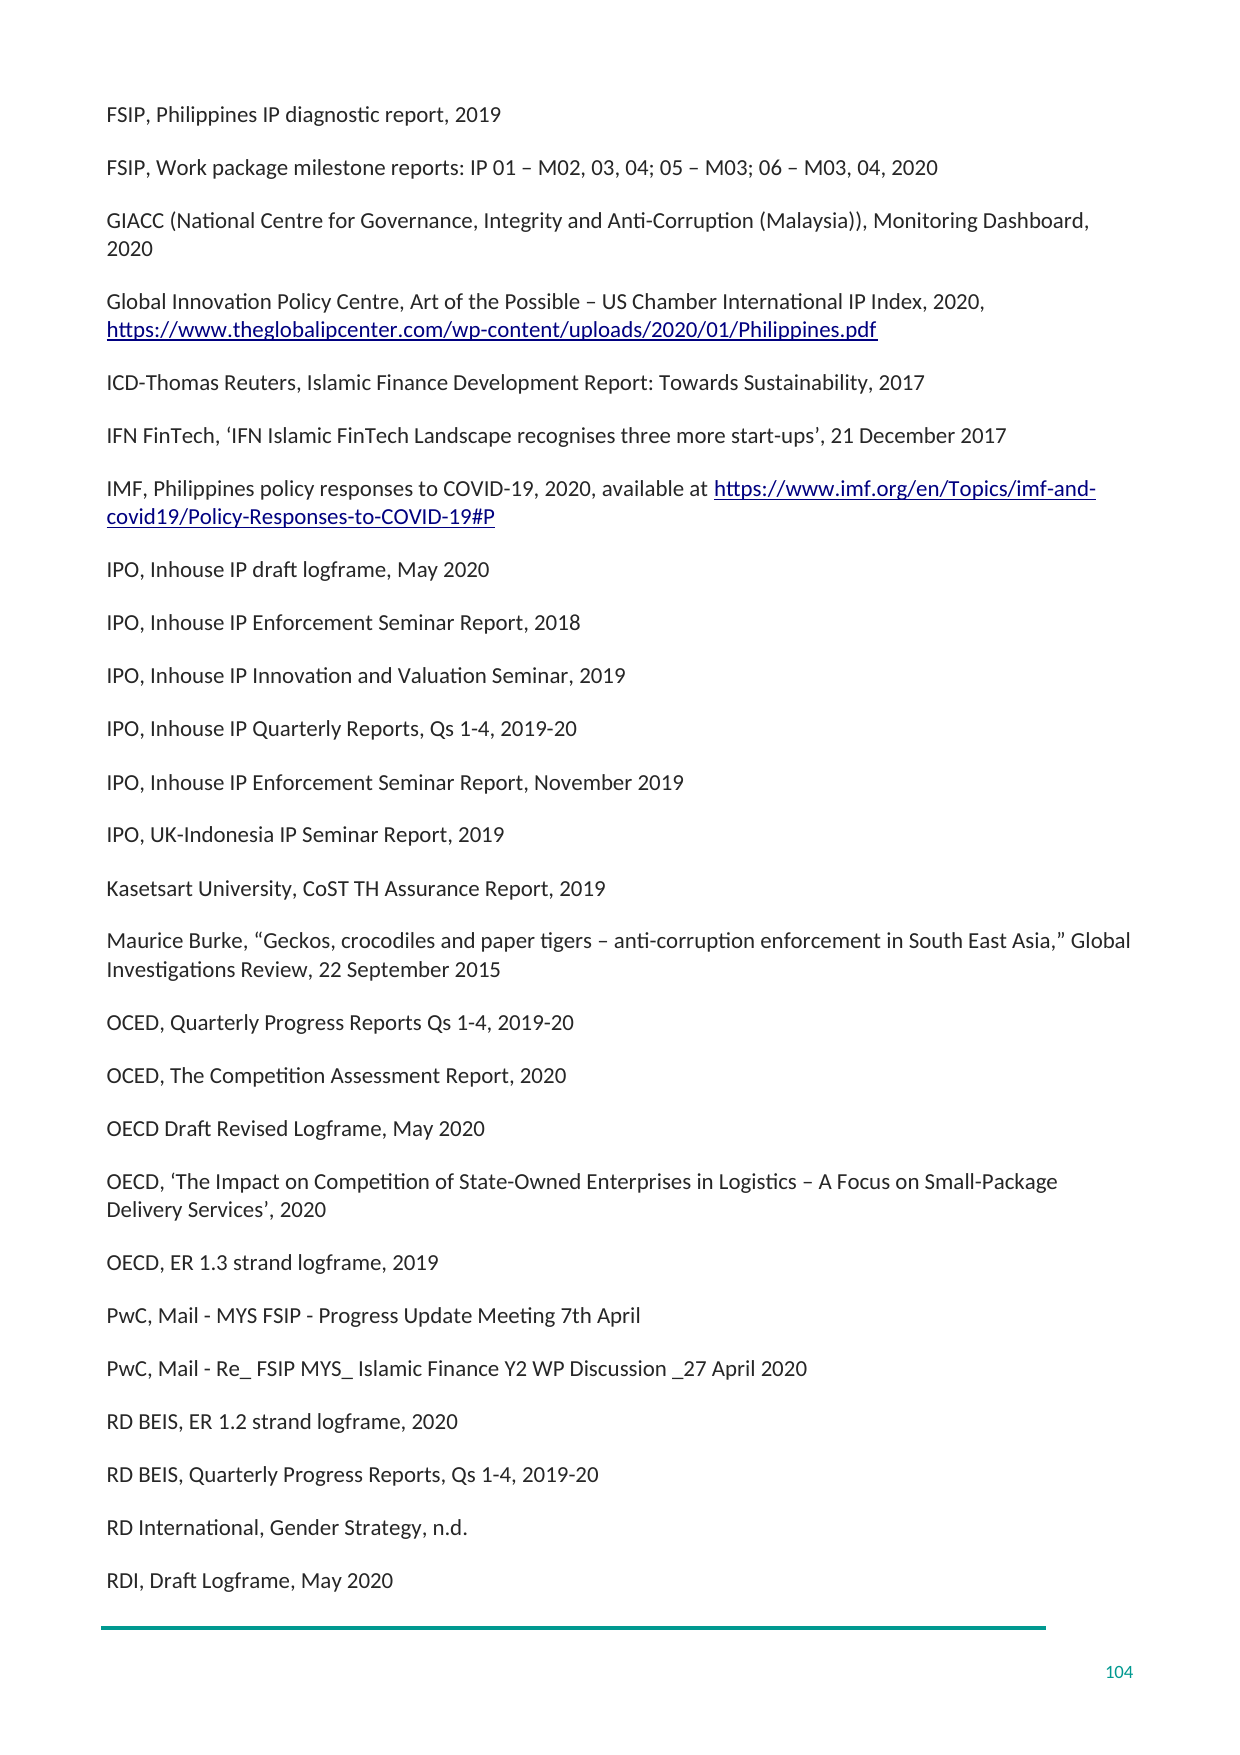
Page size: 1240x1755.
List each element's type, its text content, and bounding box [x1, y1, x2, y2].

text RD BEIS, ER 1.2 strand logframe, 2020 [106, 1407, 1133, 1435]
text IFN FinTech, ‘IFN Islamic FinTech Landscape recognises three more start-ups’, 21 December 2017 [106, 421, 1133, 449]
text OCED, Quarterly Progress Reports Qs 1-4, 2019-20 [106, 1008, 1133, 1036]
text IPO, Inhouse IP Enforcement Seminar Report, November 2019 [106, 768, 1133, 796]
text FSIP, Philippines IP diagnostic report, 2019 [106, 100, 1133, 128]
text FSIP, Work package milestone reports: IP 01 – M02, 03, 04; 05 – M03; 06 – M03, 04, 2020 [106, 153, 1133, 181]
text OCED, The Competition Assessment Report, 2020 [106, 1061, 1133, 1089]
text Kasetsart University, CoST TH Assurance Report, 2019 [106, 874, 1133, 902]
text OECD, ER 1.3 strand logframe, 2019 [106, 1248, 1133, 1276]
text IMF, Philippines policy responses to COVID-19, 2020, available at https://www.imf.org/en/Topics/imf-and-covid19/Policy-Responses-to-COVID-19#P [106, 474, 1133, 531]
text RD BEIS, Quarterly Progress Reports, Qs 1-4, 2019-20 [106, 1460, 1133, 1488]
text OECD Draft Revised Logframe, May 2020 [106, 1114, 1133, 1142]
text IPO, Inhouse IP draft logframe, May 2020 [106, 556, 1133, 583]
text RDI, Draft Logframe, May 2020 [106, 1566, 1133, 1594]
text IPO, Inhouse IP Enforcement Seminar Report, 2018 [106, 608, 1133, 637]
text Maurice Burke, “Geckos, crocodiles and paper tigers – anti-corruption enforcement in South East Asia,” Global Investigations Review, 22 September 2015 [106, 927, 1133, 983]
text IPO, Inhouse IP Quarterly Reports, Qs 1-4, 2019-20 [106, 714, 1133, 743]
text GIACC (National Centre for Governance, Integrity and Anti-Corruption (Malaysia)), Monitoring Dashboard, 2020 [106, 206, 1133, 262]
text PwC, Mail - MYS FSIP - Progress Update Meeting 7th April [106, 1301, 1133, 1329]
text PwC, Mail - Re_ FSIP MYS_ Islamic Finance Y2 WP Discussion _27 April 2020 [106, 1354, 1133, 1382]
text ICD-Thomas Reuters, Islamic Finance Development Report: Towards Sustainability, 2017 [106, 368, 1133, 396]
text RD International, Gender Strategy, n.d. [106, 1513, 1133, 1541]
text IPO, Inhouse IP Innovation and Valuation Seminar, 2019 [106, 662, 1133, 689]
text Global Innovation Policy Centre, Art of the Possible – US Chamber International IP Index, 2020, https://www.theglobalipcenter.com/wp-content/uploads/2020/01/Philippines.pdf [106, 287, 1133, 343]
text OECD, ‘The Impact on Competition of State-Owned Enterprises in Logistics – A Focus on Small-Package Delivery Services’, 2020 [106, 1167, 1133, 1223]
text IPO, UK-Indonesia IP Seminar Report, 2019 [106, 821, 1133, 849]
